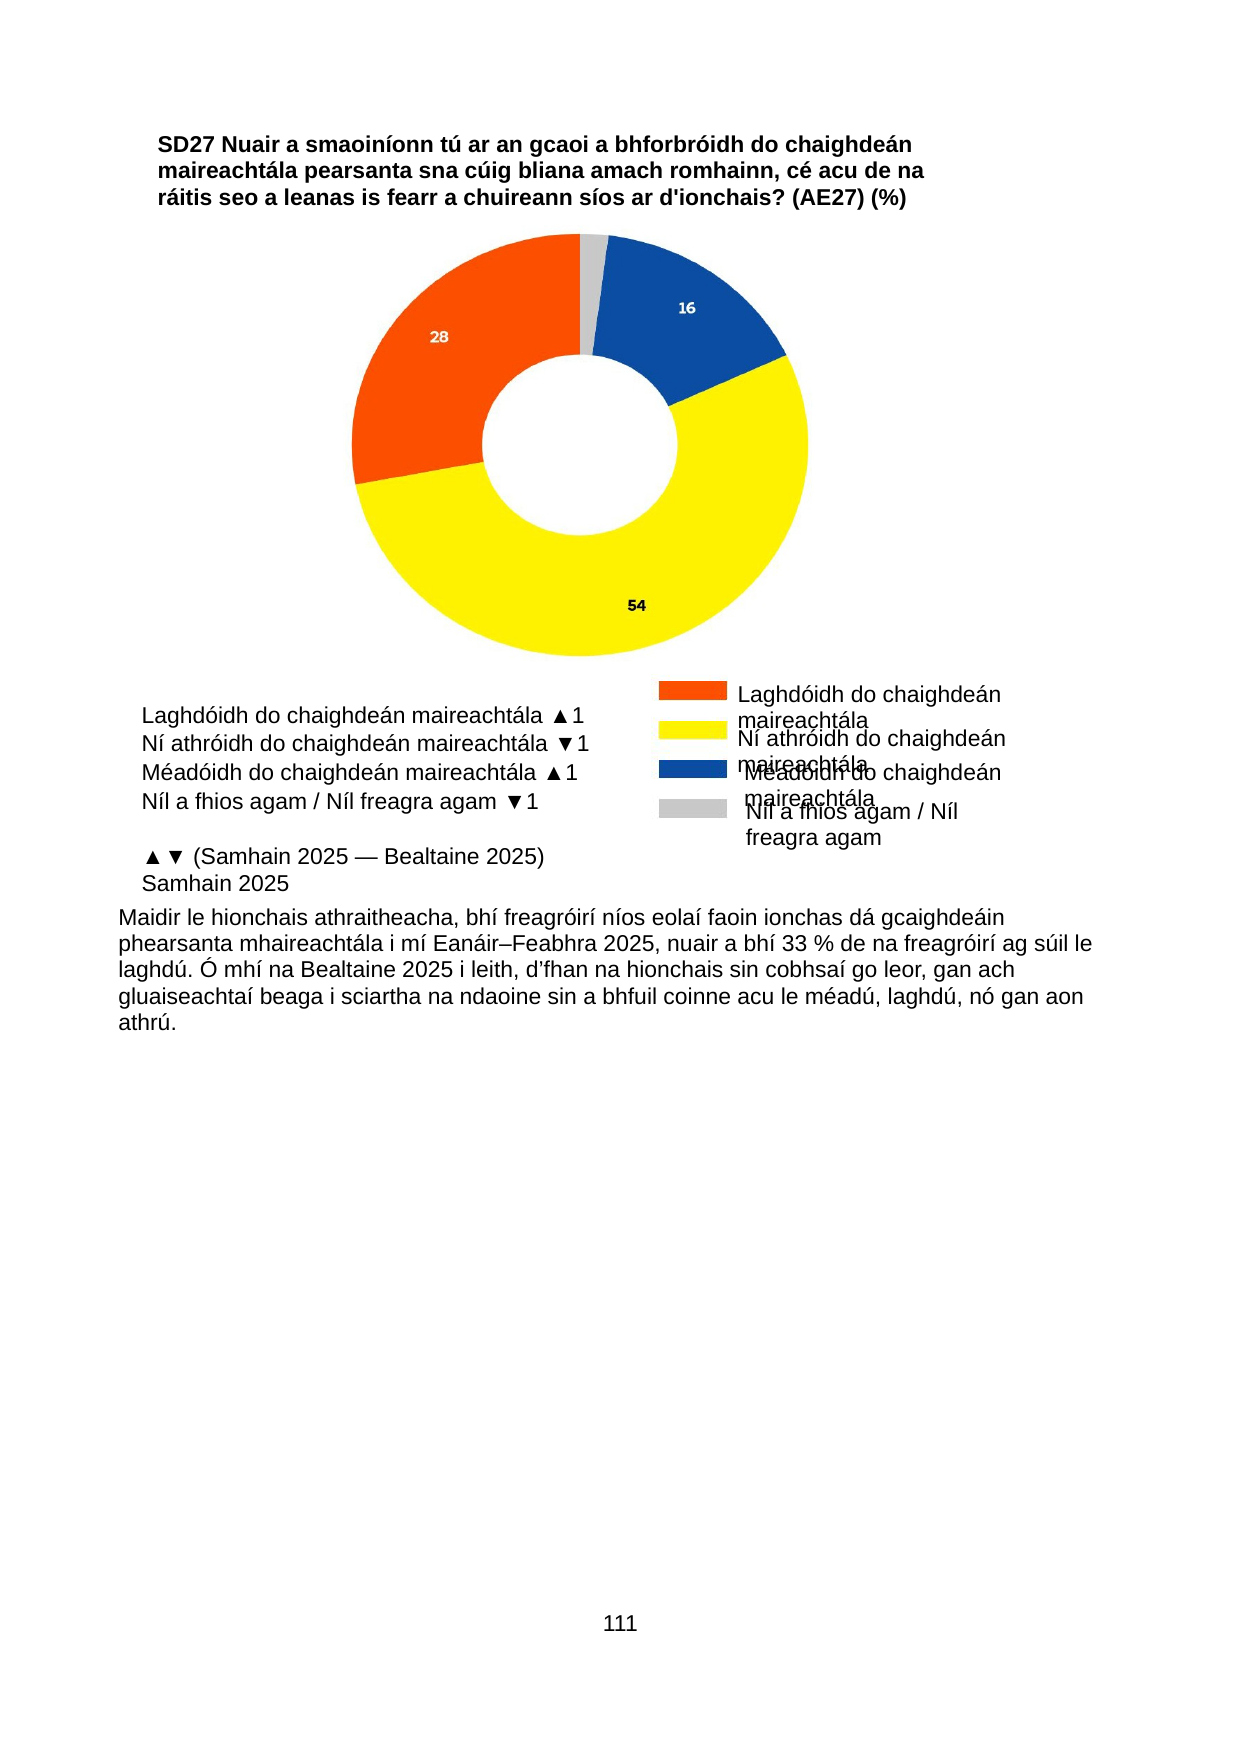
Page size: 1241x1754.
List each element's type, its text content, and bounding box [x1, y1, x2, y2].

picture [343, 225, 814, 662]
text Maidir le hionchais athraitheacha, bhí freagróirí níos eolaí faoin ionchas dá gcaighdeáin phearsanta mhaireachtála i mí Eanáir–Feabhra 2025, nuair a bhí 33 % de na freagróirí ag súil le laghdú. Ó mhí na Bealtaine 2025 i leith, d’fhan na hionchais sin cobhsaí go leor, gan ach gluaiseachtaí beaga i sciartha na ndaoine sin a bhfuil coinne acu le méadú, laghdú, nó gan aon athrú. [118, 124, 1122, 1036]
picture [651, 674, 736, 821]
